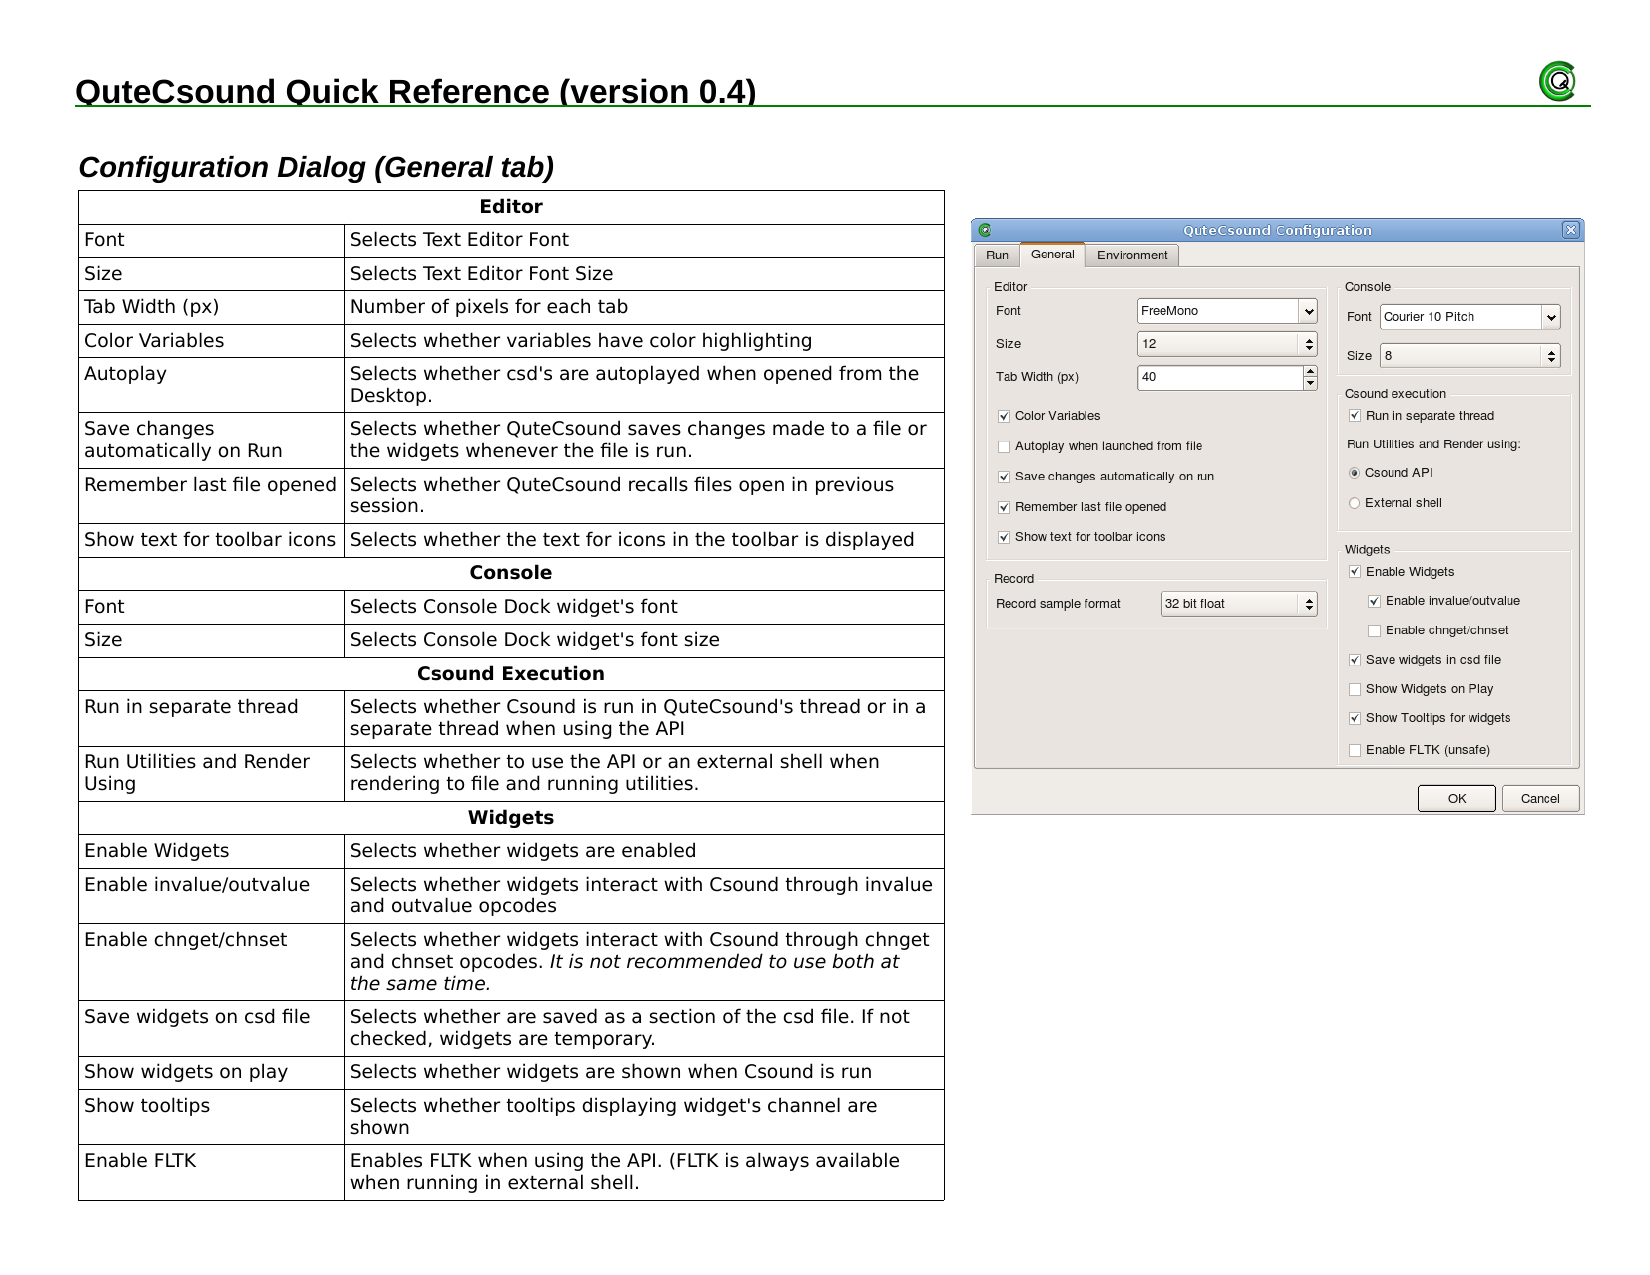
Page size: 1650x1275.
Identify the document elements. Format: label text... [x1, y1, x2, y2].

table_cell Selects Text Editor Font [345, 225, 944, 257]
table_cell Font [79, 591, 344, 623]
table_cell Enable FLTK [79, 1145, 344, 1200]
table_header Editor [79, 191, 944, 223]
table_cell Selects whether Csound is run in QuteCsound's thread or in a separate thread when using the API [345, 691, 944, 746]
table_cell Console [79, 558, 944, 590]
table_cell Selects whether variables have color highlighting [345, 325, 944, 357]
table_cell Selects whether widgets interact with Csound through chnget and chnset opcodes. It is not recommended to use both at the same time. [345, 924, 944, 1000]
table_cell Autoplay [79, 358, 344, 412]
table_cell Widgets [79, 802, 944, 834]
picture [971, 218, 1585, 815]
table_cell Selects whether tooltips displaying widget's channel are shown [345, 1090, 944, 1144]
table_cell Selects Console Dock widget's font [345, 591, 944, 623]
table_cell Enables FLTK when using the API. (FLTK is always available when running in external shell. [345, 1145, 944, 1200]
picture [1534, 57, 1582, 105]
subtitle Configuration Dialog (General tab) [78, 150, 1586, 183]
table_cell Selects whether to use the API or an external shell when rendering to file and running utilities. [345, 747, 944, 801]
table_cell Show widgets on play [79, 1057, 344, 1089]
table_cell Show tooltips [79, 1090, 344, 1144]
table_cell Font [79, 225, 344, 257]
table_cell Selects whether widgets interact with Csound through invalue and outvalue opcodes [345, 869, 944, 923]
table_cell Size [79, 625, 344, 657]
table_cell Show text for toolbar icons [79, 524, 344, 557]
table_cell Tab Width (px) [79, 291, 344, 324]
table_cell Selects whether widgets are enabled [345, 835, 944, 868]
table_cell Size [79, 258, 344, 290]
table_cell Run in separate thread [79, 691, 344, 746]
table_cell Enable Widgets [79, 835, 344, 868]
table_cell Save changes automatically on Run [79, 413, 344, 468]
table_cell Enable invalue/outvalue [79, 869, 344, 923]
table_cell Run Utilities and Render Using [79, 747, 344, 801]
table_cell Selects whether the text for icons in the toolbar is displayed [345, 524, 944, 557]
table_cell Save widgets on csd file [79, 1001, 344, 1056]
table_cell Selects whether are saved as a section of the csd file. If not checked, widgets are temporary. [345, 1001, 944, 1056]
table_cell Selects whether widgets are shown when Csound is run [345, 1057, 944, 1089]
table_cell Csound Execution [79, 658, 944, 690]
table_cell Selects Text Editor Font Size [345, 258, 944, 290]
table_cell Selects whether QuteCsound recalls files open in previous session. [345, 469, 944, 523]
table_cell Number of pixels for each tab [345, 291, 944, 324]
table_cell Remember last file opened [79, 469, 344, 523]
table_cell Selects whether QuteCsound saves changes made to a file or the widgets whenever the file is run. [345, 413, 944, 468]
table_cell Selects whether csd's are autoplayed when opened from the Desktop. [345, 358, 944, 412]
table_cell Enable chnget/chnset [79, 924, 344, 1000]
table_cell Color Variables [79, 325, 344, 357]
table_cell Selects Console Dock widget's font size [345, 625, 944, 657]
